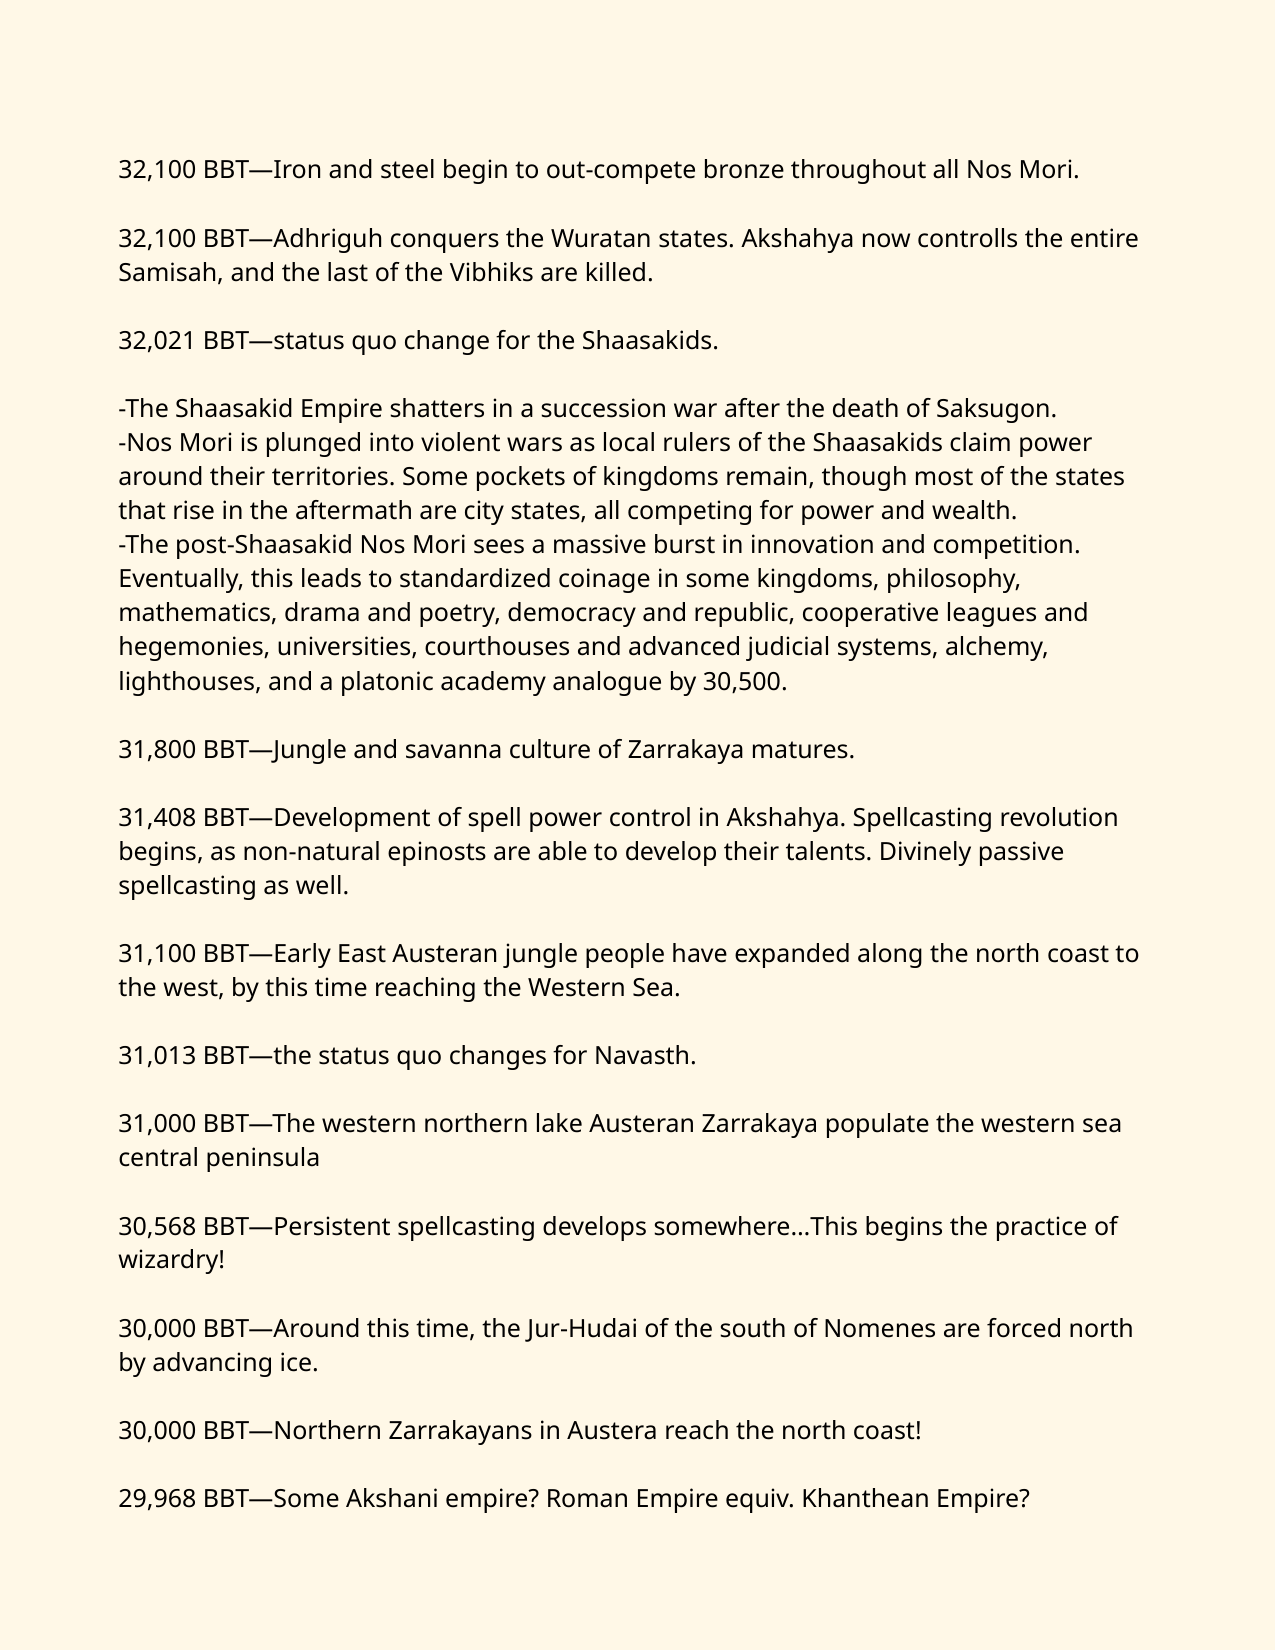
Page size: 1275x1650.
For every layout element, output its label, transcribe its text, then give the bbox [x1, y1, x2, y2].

text 31,100 BBT—Early East Austeran jungle people have expanded along the north coast to the west, by this time reaching the Western Sea. [118, 936, 1157, 1004]
text -The Shaasakid Empire shatters in a succession war after the death of Saksugon. [118, 391, 1157, 425]
text 31,000 BBT—The western northern lake Austeran Zarrakaya populate the western sea central peninsula [118, 1106, 1157, 1174]
text 32,100 BBT—Adhriguh conquers the Wuratan states. Akshahya now controlls the entire Samisah, and the last of the Vibhiks are killed. [118, 220, 1157, 288]
text 32,100 BBT—Iron and steel begin to out-compete bronze throughout all Nos Mori. [118, 152, 1157, 186]
text 31,013 BBT—the status quo changes for Navasth. [118, 1038, 1157, 1072]
text 30,568 BBT—Persistent spellcasting develops somewhere…This begins the practice of wizardry! [118, 1208, 1157, 1276]
text 30,000 BBT—Northern Zarrakayans in Austera reach the north coast! [118, 1412, 1157, 1447]
text 29,968 BBT—Some Akshani empire? Roman Empire equiv. Khanthean Empire? [118, 1481, 1157, 1515]
text 31,408 BBT—Development of spell power control in Akshahya. Spellcasting revolution begins, as non-natural epinosts are able to develop their talents. Divinely passive spellcasting as well. [118, 799, 1157, 902]
text 30,000 BBT—Around this time, the Jur-Hudai of the south of Nomenes are forced north by advancing ice. [118, 1310, 1157, 1378]
text -Nos Mori is plunged into violent wars as local rulers of the Shaasakids claim power around their territories. Some pockets of kingdoms remain, though most of the states that rise in the aftermath are city states, all competing for power and wealth. [118, 425, 1157, 527]
text 31,800 BBT—Jungle and savanna culture of Zarrakaya matures. [118, 731, 1157, 765]
text -The post-Shaasakid Nos Mori sees a massive burst in innovation and competition. Eventually, this leads to standardized coinage in some kingdoms, philosophy, mathematics, drama and poetry, democracy and republic, cooperative leagues and hegemonies, universities, courthouses and advanced judicial systems, alchemy, lighthouses, and a platonic academy analogue by 30,500. [118, 527, 1157, 697]
text 32,021 BBT—status quo change for the Shaasakids. [118, 322, 1157, 357]
